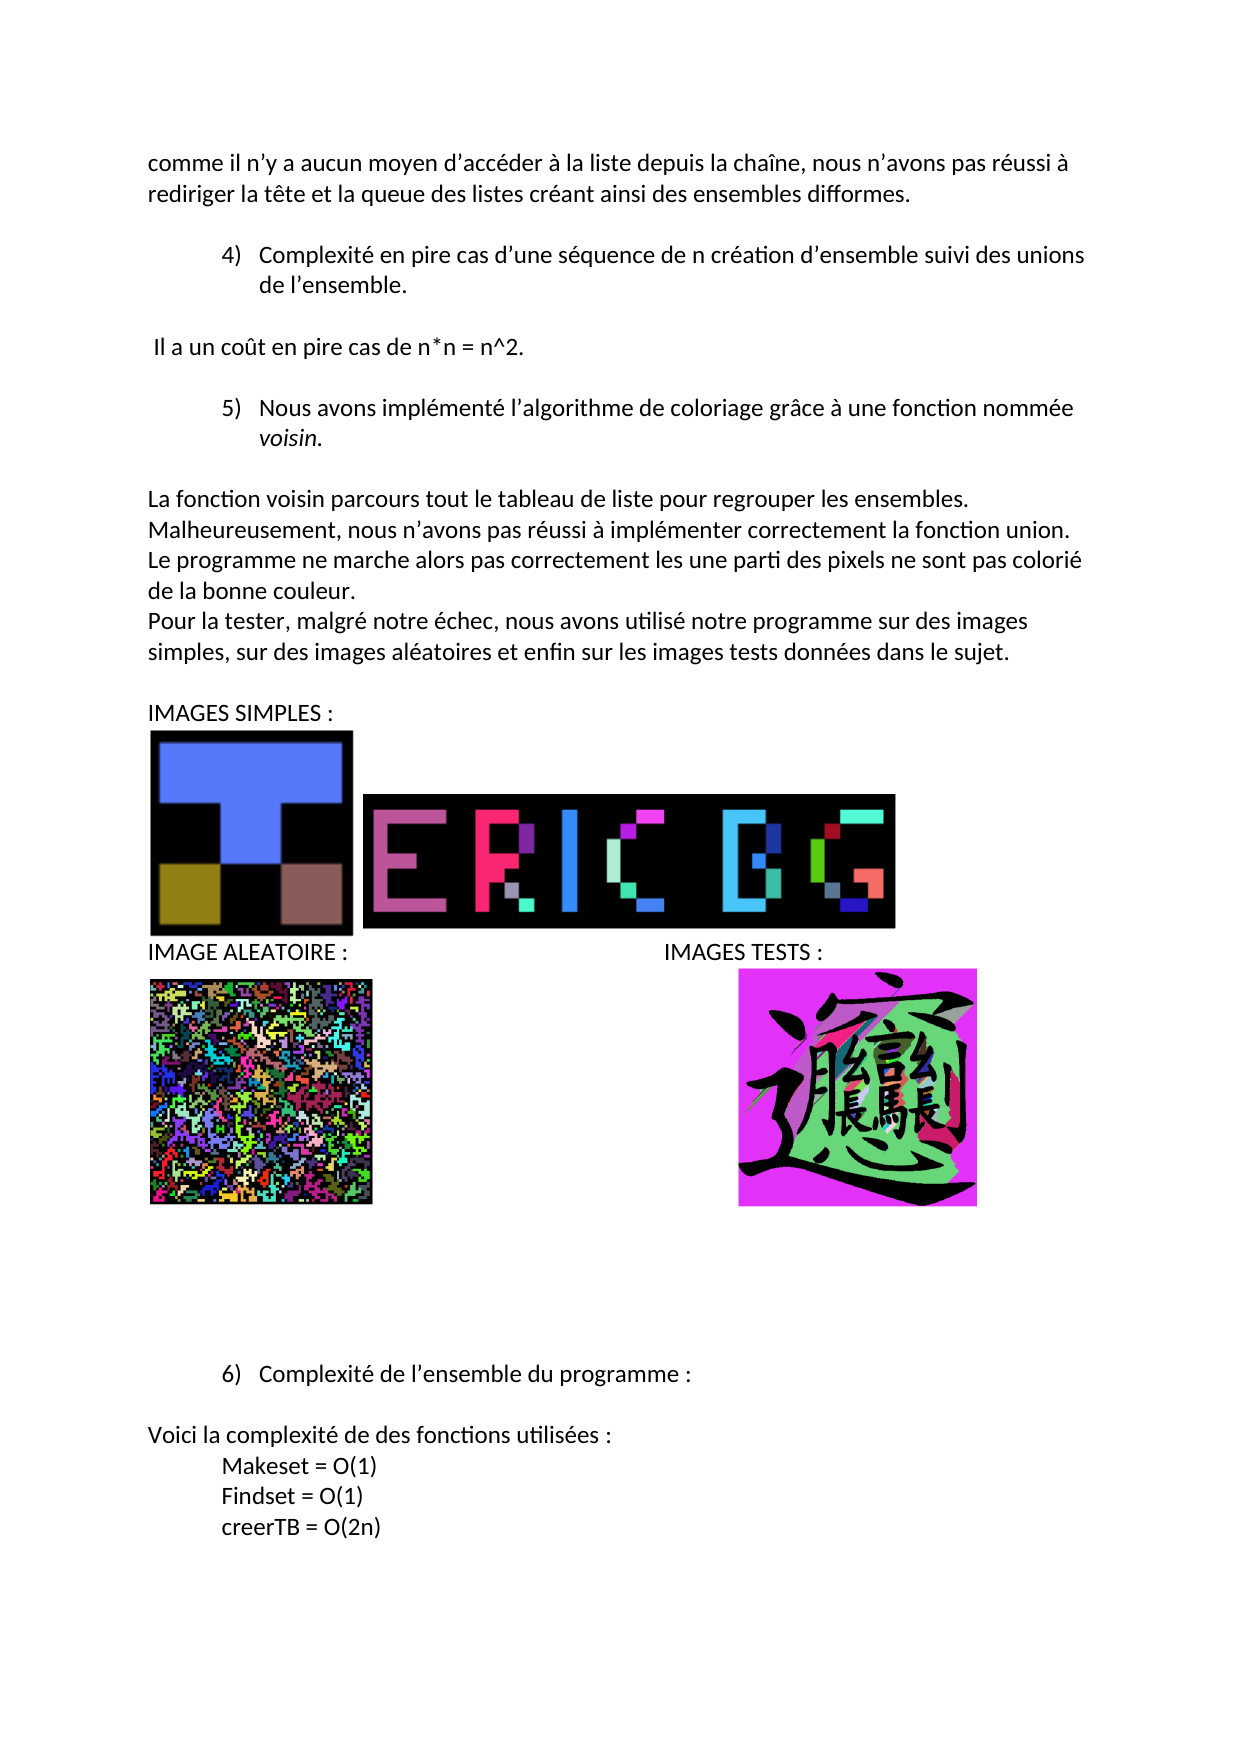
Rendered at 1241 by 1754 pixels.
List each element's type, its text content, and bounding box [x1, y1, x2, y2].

text Makeset = O(1) [148, 1450, 1093, 1480]
text Pour la tester, malgré notre échec, nous avons utilisé notre programme sur des images simples, sur des images aléatoires et enfin sur les images tests données dans le sujet. [148, 605, 1093, 666]
text comme il n’y a aucun moyen d’accéder à la liste depuis la chaîne, nous n’avons pas réussi à rediriger la tête et la queue des listes créant ainsi des ensembles difformes. [148, 148, 1093, 209]
text Findset = O(1) [148, 1480, 1093, 1511]
picture [147, 727, 901, 937]
list Complexité de l’ensemble du programme : [221, 1358, 1093, 1389]
text IMAGE ALEATOIRE : IMAGES TESTS : [148, 937, 1093, 967]
text Il a un coût en pire cas de n*n = n^2. [148, 331, 1093, 361]
list Complexité en pire cas d’une séquence de n création d’ensemble suivi des unions de l’ensemble. [221, 239, 1093, 300]
text IMAGES SIMPLES : [148, 697, 1093, 727]
text La fonction voisin parcours tout le tableau de liste pour regrouper les ensembles. Malheureusement, nous n’avons pas réussi à implémenter correctement la fonction union. Le programme ne marche alors pas correctement les une parti des pixels ne sont pas colorié de la bonne couleur. [148, 483, 1093, 605]
picture [147, 976, 376, 1207]
text creerTB = O(2n) [148, 1511, 1093, 1541]
list Nous avons implémenté l’algorithme de coloriage grâce à une fonction nommée voisin. [221, 392, 1093, 453]
picture [737, 967, 978, 1207]
text Voici la complexité de des fonctions utilisées : [148, 1419, 1093, 1450]
